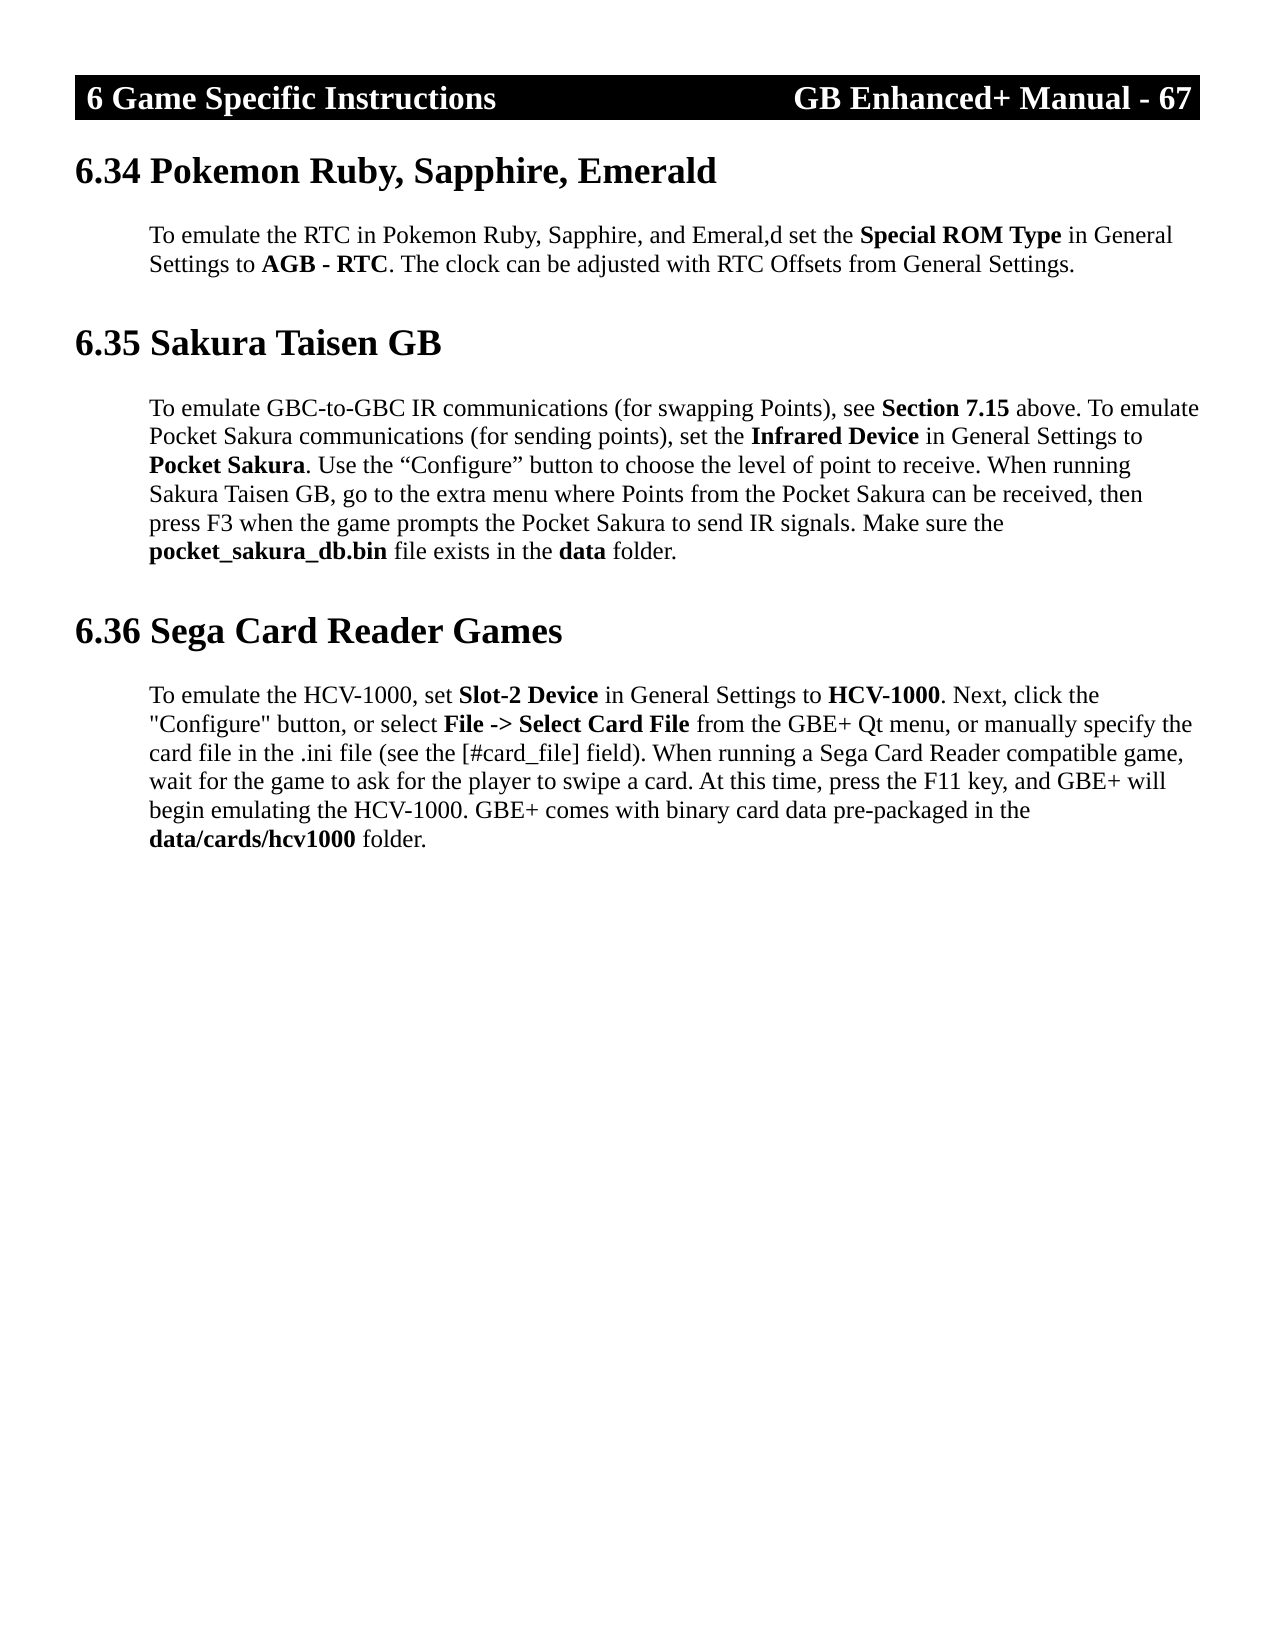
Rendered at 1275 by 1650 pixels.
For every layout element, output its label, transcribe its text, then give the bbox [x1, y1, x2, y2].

text To emulate the HCV-1000, set Slot-2 Device in General Settings to HCV-1000. Next, click the "Configure" button, or select File -> Select Card File from the GBE+ Qt menu, or manually specify the card file in the .ini file (see the [#card_file] field). When running a Sega Card Reader compatible game, wait for the game to ask for the player to swipe a card. At this time, press the F11 key, and GBE+ will begin emulating the HCV-1000. GBE+ comes with binary card data pre-packaged in the data/cards/hcv1000 folder. [75, 680, 1200, 853]
text 6.36 Sega Card Reader Games [75, 608, 1200, 651]
text 6.35 Sakura Taisen GB [75, 321, 1200, 364]
text To emulate the RTC in Pokemon Ruby, Sapphire, and Emeral,d set the Special ROM Type in General Settings to AGB - RTC. The clock can be adjusted with RTC Offsets from General Settings. [75, 220, 1200, 278]
text 6 Game Specific Instructions GB Enhanced+ Manual - 67 [75, 75, 1200, 119]
text To emulate GBC-to-GBC IR communications (for swapping Points), see Section 7.15 above. To emulate Pocket Sakura communications (for sending points), set the Infrared Device in General Settings to Pocket Sakura. Use the “Configure” button to choose the level of point to receive. When running Sakura Taisen GB, go to the extra menu where Points from the Pocket Sakura can be received, then press F3 when the game prompts the Pocket Sakura to send IR signals. Make sure the pocket_sakura_db.bin file exists in the data folder. [75, 393, 1200, 565]
text 6.34 Pokemon Ruby, Sapphire, Emerald [75, 148, 1200, 191]
